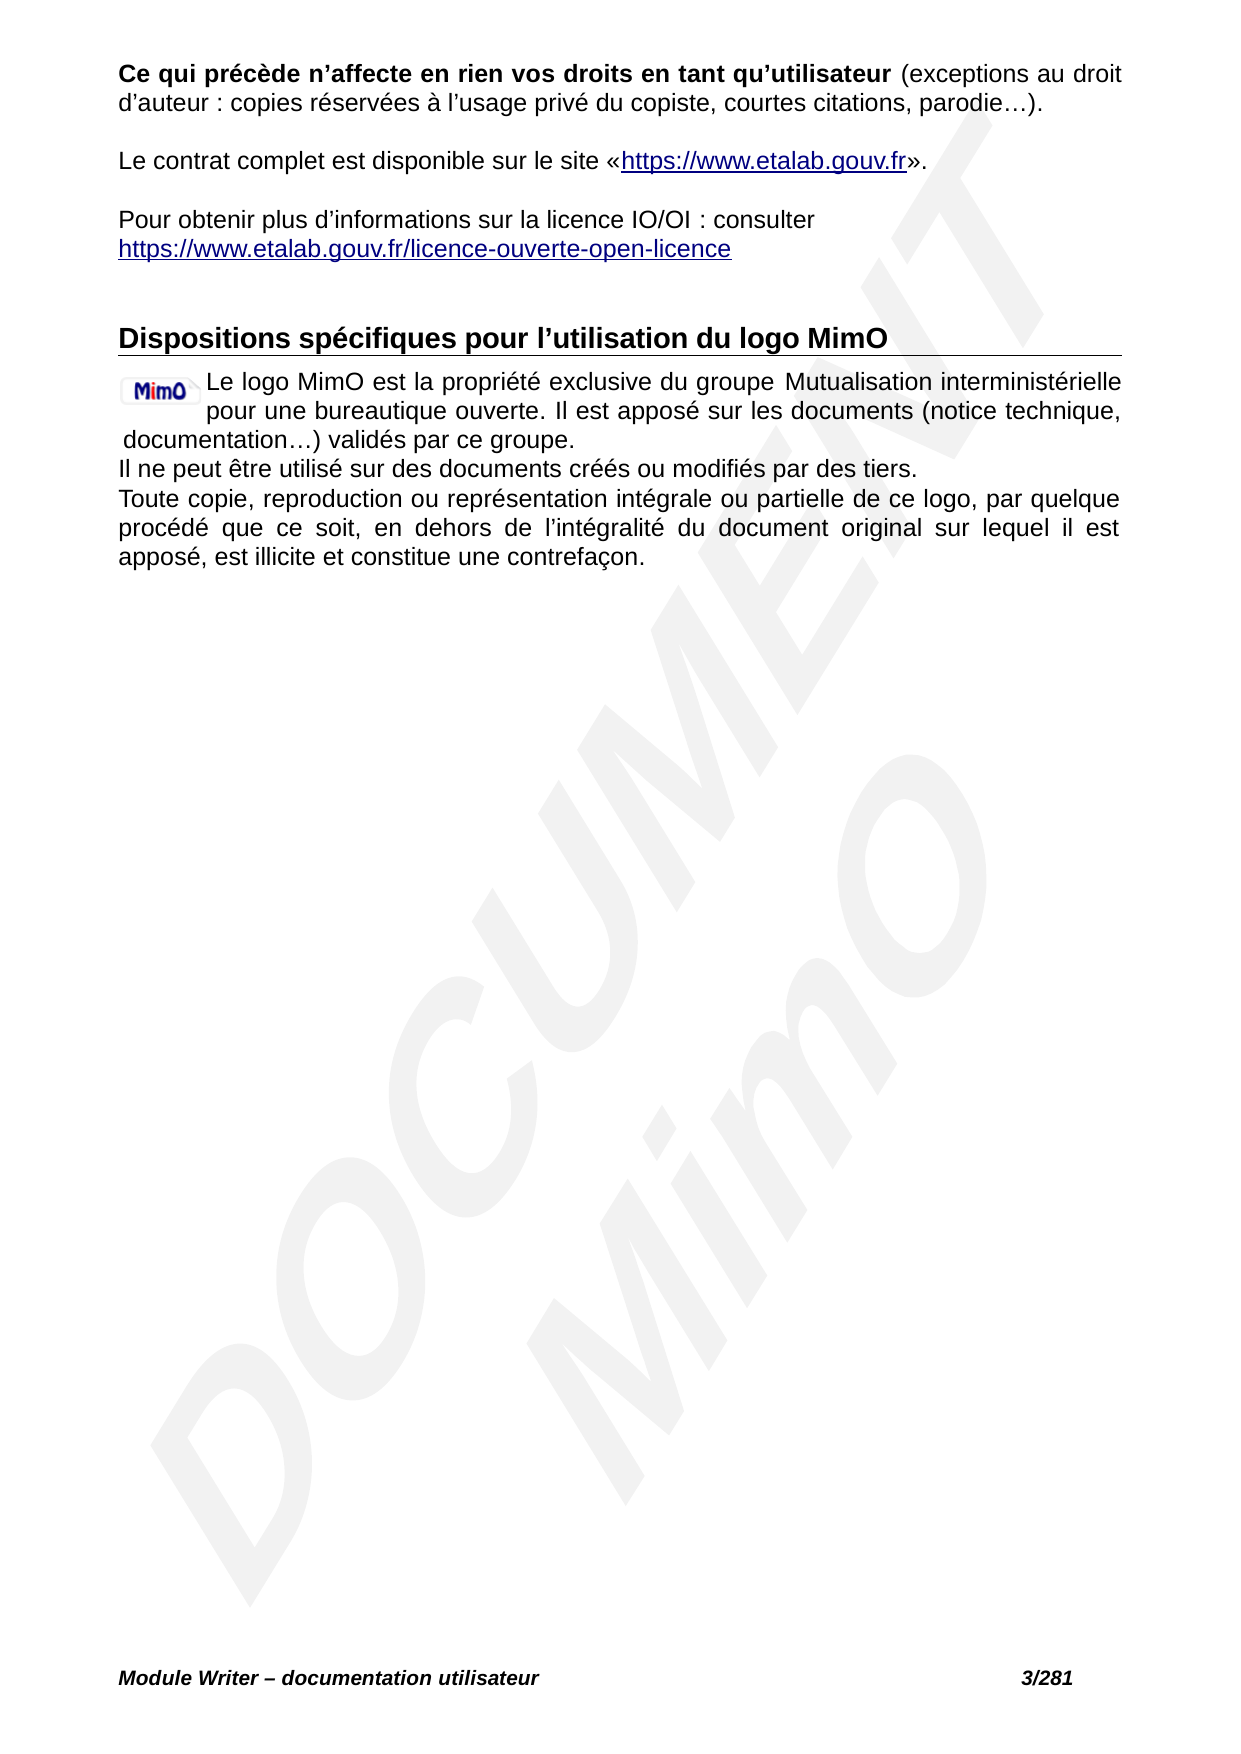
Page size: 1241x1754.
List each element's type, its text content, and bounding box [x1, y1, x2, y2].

text Il ne peut être utilisé sur des documents créés ou modifiés par des tiers. [118, 454, 1122, 483]
text Dispositions spécifiques pour l’utilisation du logo MimO [118, 321, 1122, 355]
text Pour obtenir plus d’informations sur la licence IO/OI : consulter https://www.etalab.gouv.fr/licence-ouverte-open-licence [118, 205, 1122, 263]
text Le logo MimO est la propriété exclusive du groupe Mutualisation interministérielle pour une bureautique ouverte. Il est apposé sur les documents (notice technique, documentation…) validés par ce groupe. [123, 367, 1122, 454]
text Toute copie, reproduction ou représentation intégrale ou partielle de ce logo, par quelque procédé que ce soit, en dehors de l’intégralité du document original sur lequel il est apposé, est illicite et constitue une contrefaçon. [118, 483, 1122, 571]
text Le contrat complet est disponible sur le site «https://www.etalab.gouv.fr». [118, 146, 1122, 175]
picture [120, 377, 202, 405]
text Ce qui précède n’affecte en rien vos droits en tant qu’utilisateur (exceptions au droit d’auteur : copies réservées à l’usage privé du copiste, courtes citations, parodie…). [118, 59, 1122, 117]
